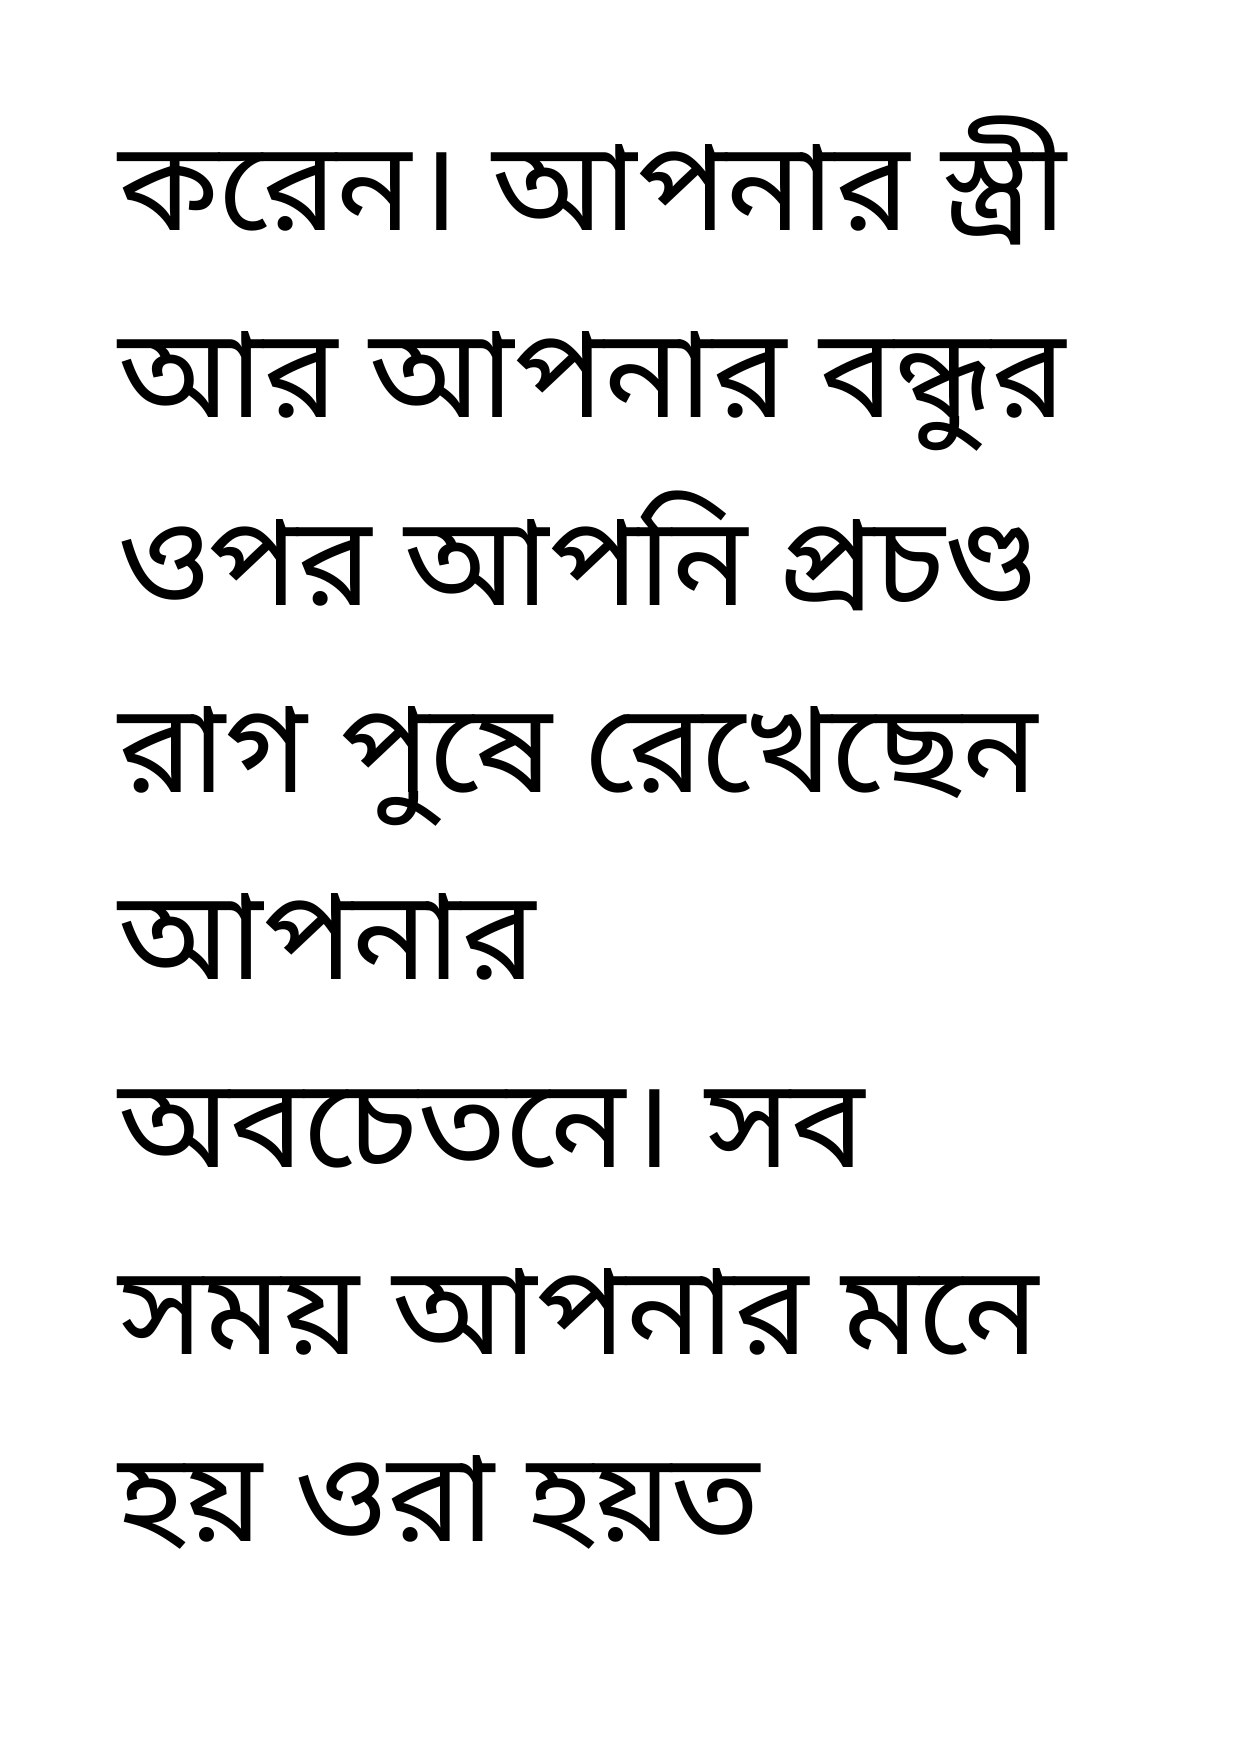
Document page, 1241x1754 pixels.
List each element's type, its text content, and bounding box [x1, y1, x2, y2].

text করেন। আপনার স্ত্রী আর আপনার বন্ধুর ওপর আপনি প্রচণ্ড রাগ পুষে রেখেছেন আপনার অবচেতনে। সব সময় আপনার মনে হয় ওরা হয়ত [118, 118, 1122, 1593]
